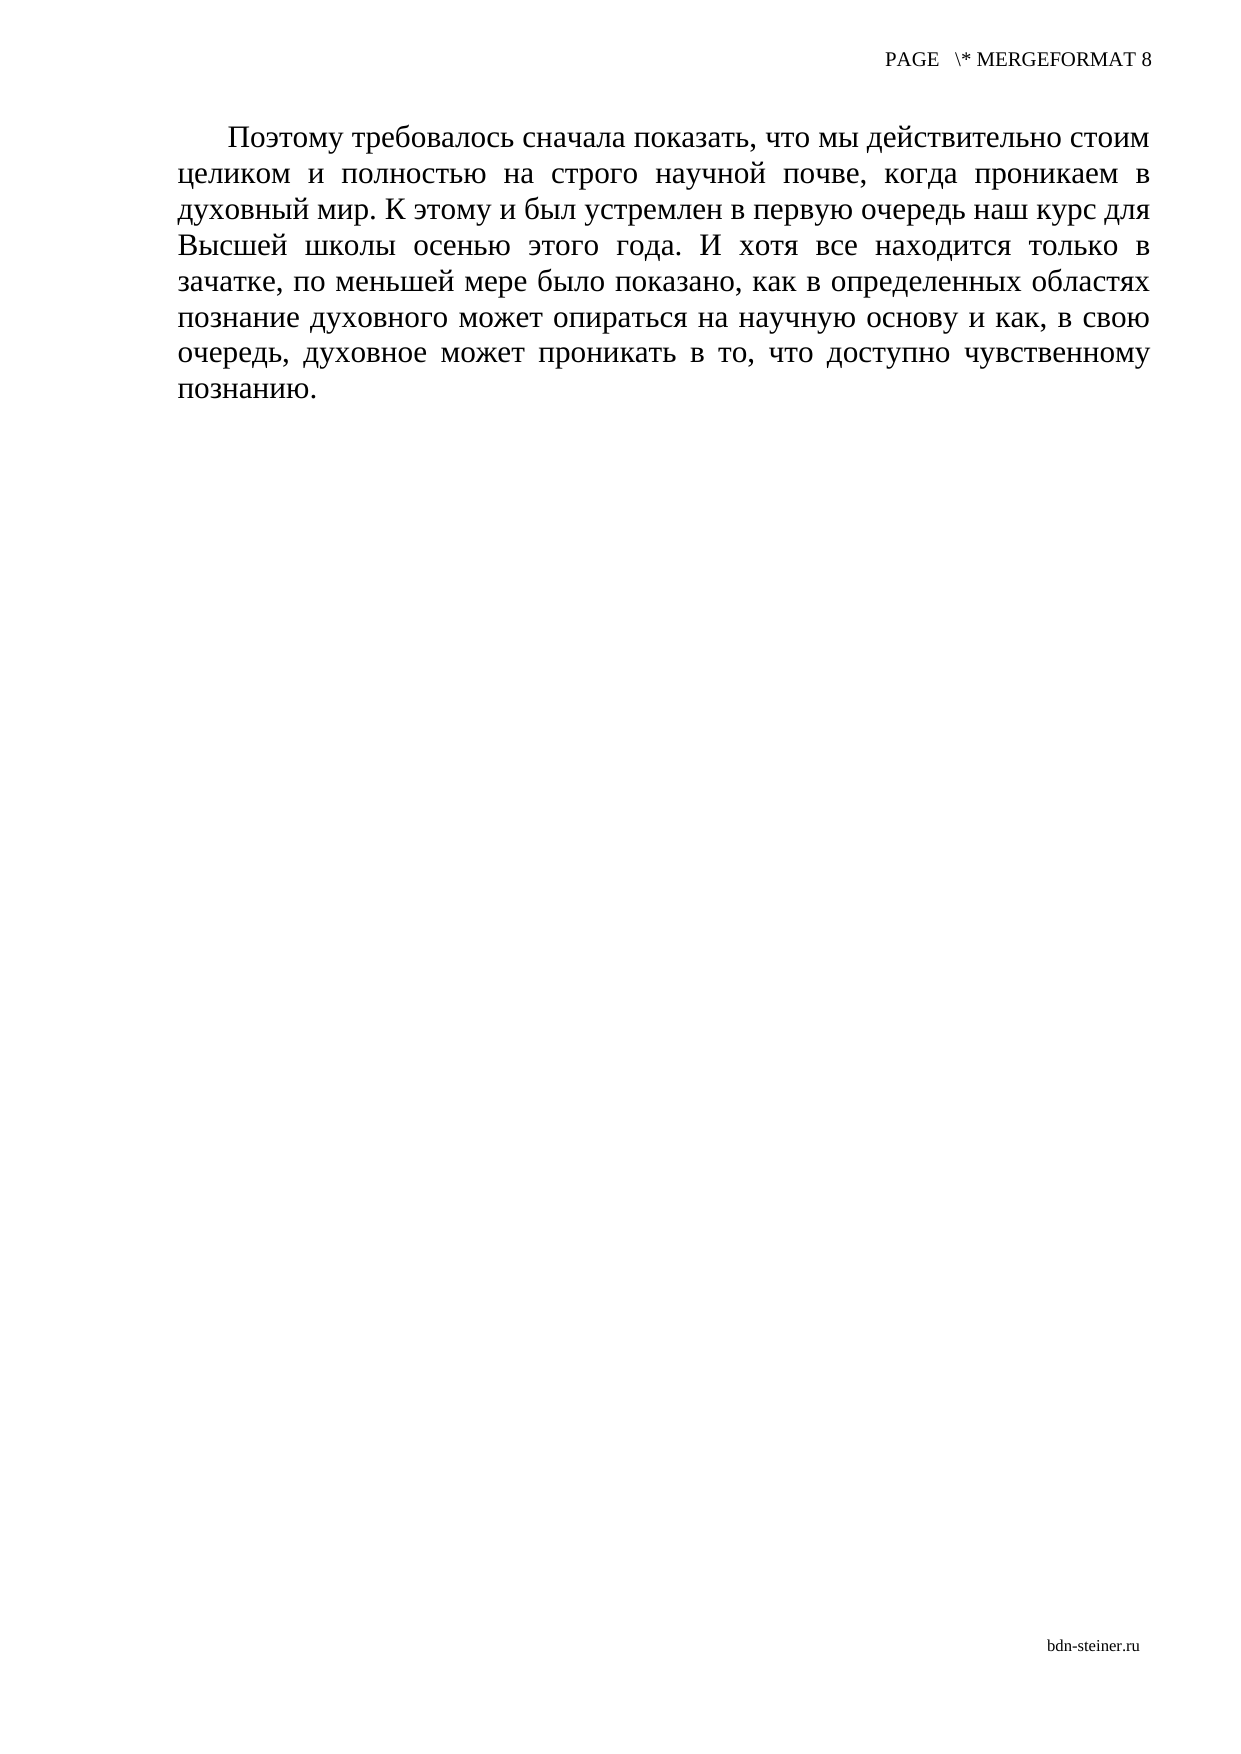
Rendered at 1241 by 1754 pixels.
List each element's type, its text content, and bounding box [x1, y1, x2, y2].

text Поэтому требовалось сначала показать, что мы действительно стоим целиком и полностью на строго научной почве, когда проникаем в духовный мир. К этому и был устремлен в первую очередь наш курс для Высшей школы осенью этого года. И хотя все находится только в зачатке, по меньшей мере было показано, как в определенных областях познание духовного может опираться на научную основу и как, в свою очередь, духовное может проникать в то, что доступно чувственному познанию. [177, 118, 1152, 406]
